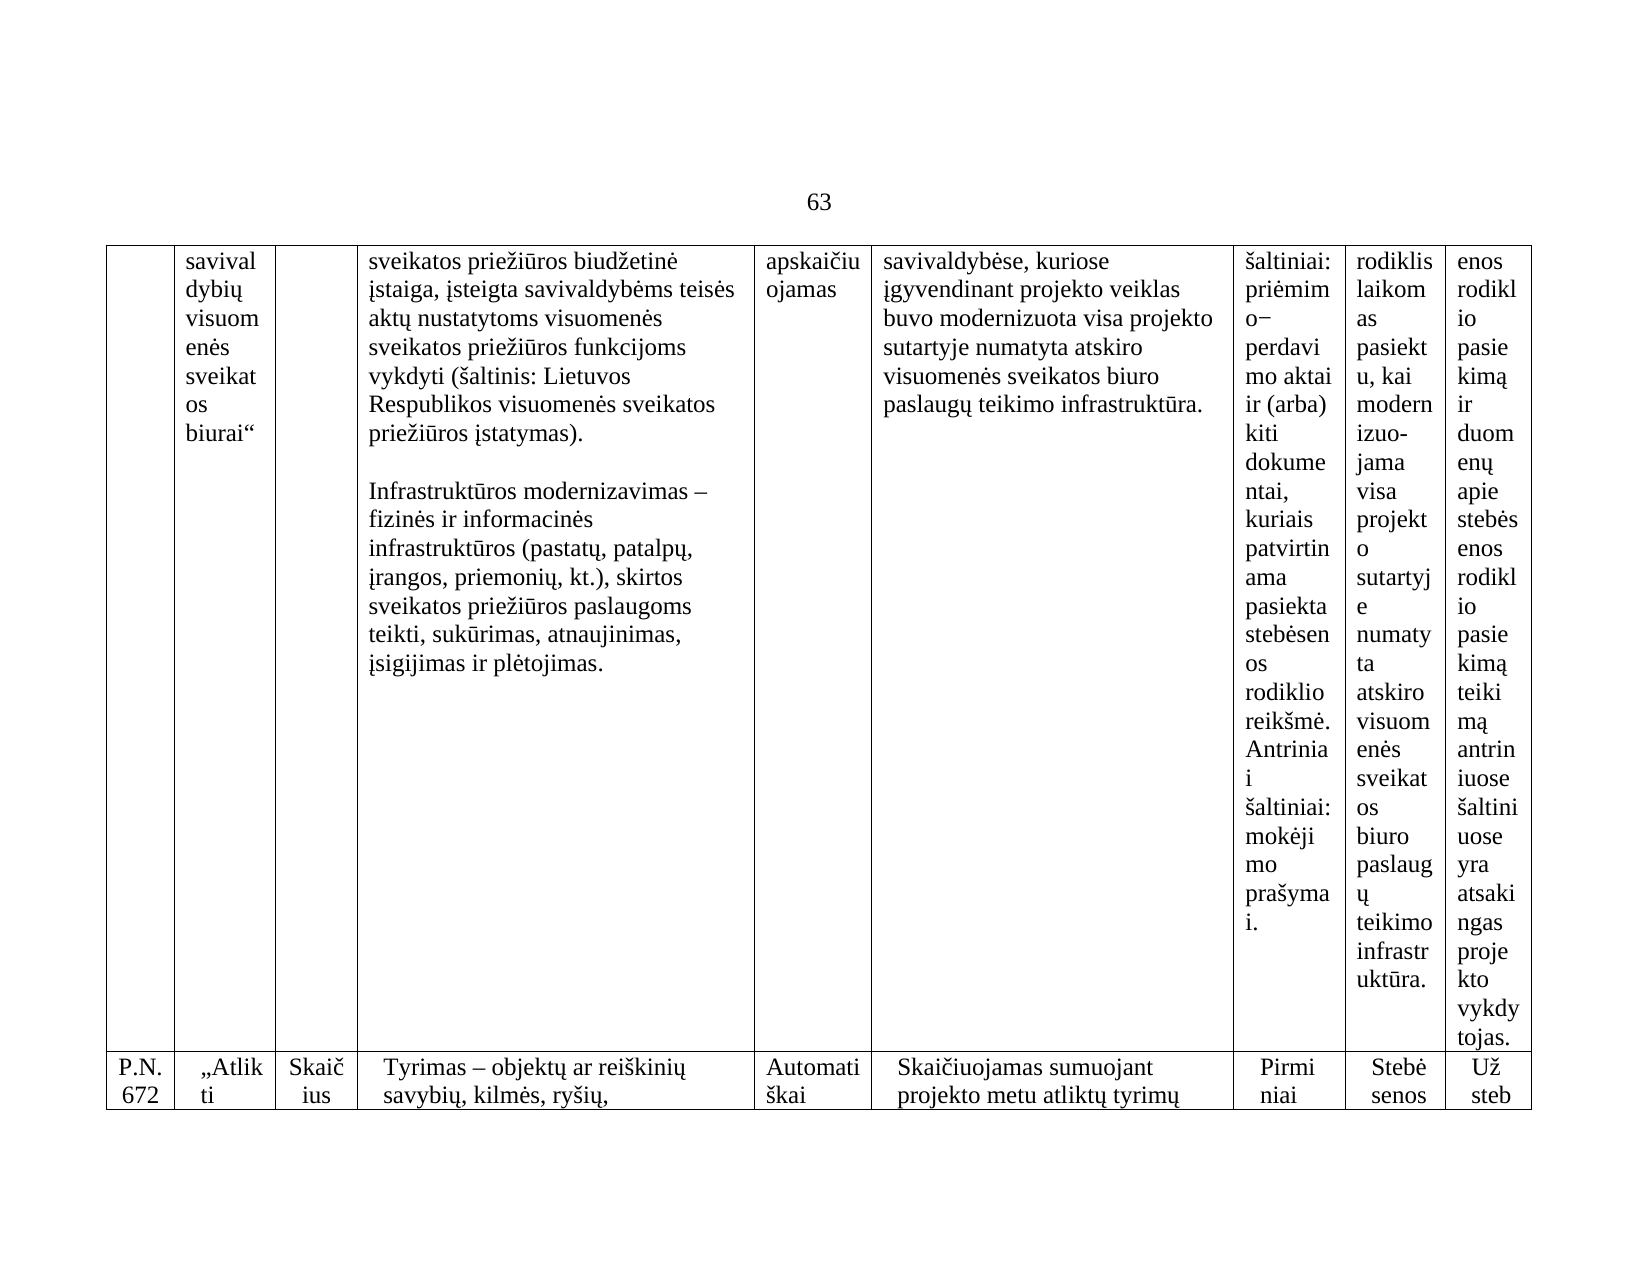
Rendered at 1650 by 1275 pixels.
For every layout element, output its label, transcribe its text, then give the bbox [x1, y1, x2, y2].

table_cell Skaičiuojamas sumuojant projekto metu atliktų tyrimų [872, 1052, 1233, 1109]
table_cell Stebėsenos [1346, 1052, 1445, 1109]
table_cell enos rodiklio pasiekimą ir duomenų apie stebėsenos rodiklio pasiekimą teikimą antriniuose šaltiniuose yra atsakingas projekto vykdytojas. [1446, 246, 1531, 1051]
table_cell Pirminiai [1234, 1052, 1345, 1109]
table_cell savivaldybių visuomenės sveikatos biurai“ [175, 246, 275, 1051]
table_cell apskaičiuojamas [755, 246, 871, 1051]
table_cell savivaldybėse, kuriose įgyvendinant projekto veiklas buvo modernizuota visa projekto sutartyje numatyta atskiro visuomenės sveikatos biuro paslaugų teikimo infrastruktūra. [872, 246, 1233, 1051]
table_cell sveikatos priežiūros biudžetinė įstaiga, įsteigta savivaldybėms teisės aktų nustatytoms visuomenės sveikatos priežiūros funkcijoms vykdyti (šaltinis: Lietuvos Respublikos visuomenės sveikatos priežiūros įstatymas). Infrastruktūros modernizavimas – fizinės ir informacinės infrastruktūros (pastatų, patalpų, įrangos, priemonių, kt.), skirtos sveikatos priežiūros paslaugoms teikti, sukūrimas, atnaujinimas, įsigijimas ir plėtojimas. [358, 246, 754, 1051]
table_cell „Atlikti [175, 1052, 275, 1109]
table_cell Automatiškai [755, 1052, 871, 1109]
table_cell rodiklis laikomas pasiektu, kai modernizuo-jama visa projekto sutartyje numatyta atskiro visuomenės sveikatos biuro paslaugų teikimo infrastruktūra. [1346, 246, 1445, 1051]
table_cell šaltiniai: priėmimo− perdavimo aktai ir (arba) kiti dokumentai, kuriais patvirtinama pasiekta stebėsenos rodiklio reikšmė. Antriniai šaltiniai: mokėjimo prašymai. [1234, 246, 1345, 1051]
table_cell Skaičius [276, 1052, 357, 1109]
table_cell [107, 246, 174, 1051]
table_cell Už steb [1446, 1052, 1531, 1109]
table_cell P.N.672 [107, 1052, 174, 1109]
table_cell [276, 246, 357, 1051]
table_cell Tyrimas – objektų ar reiškinių savybių, kilmės, ryšių, [358, 1052, 754, 1109]
